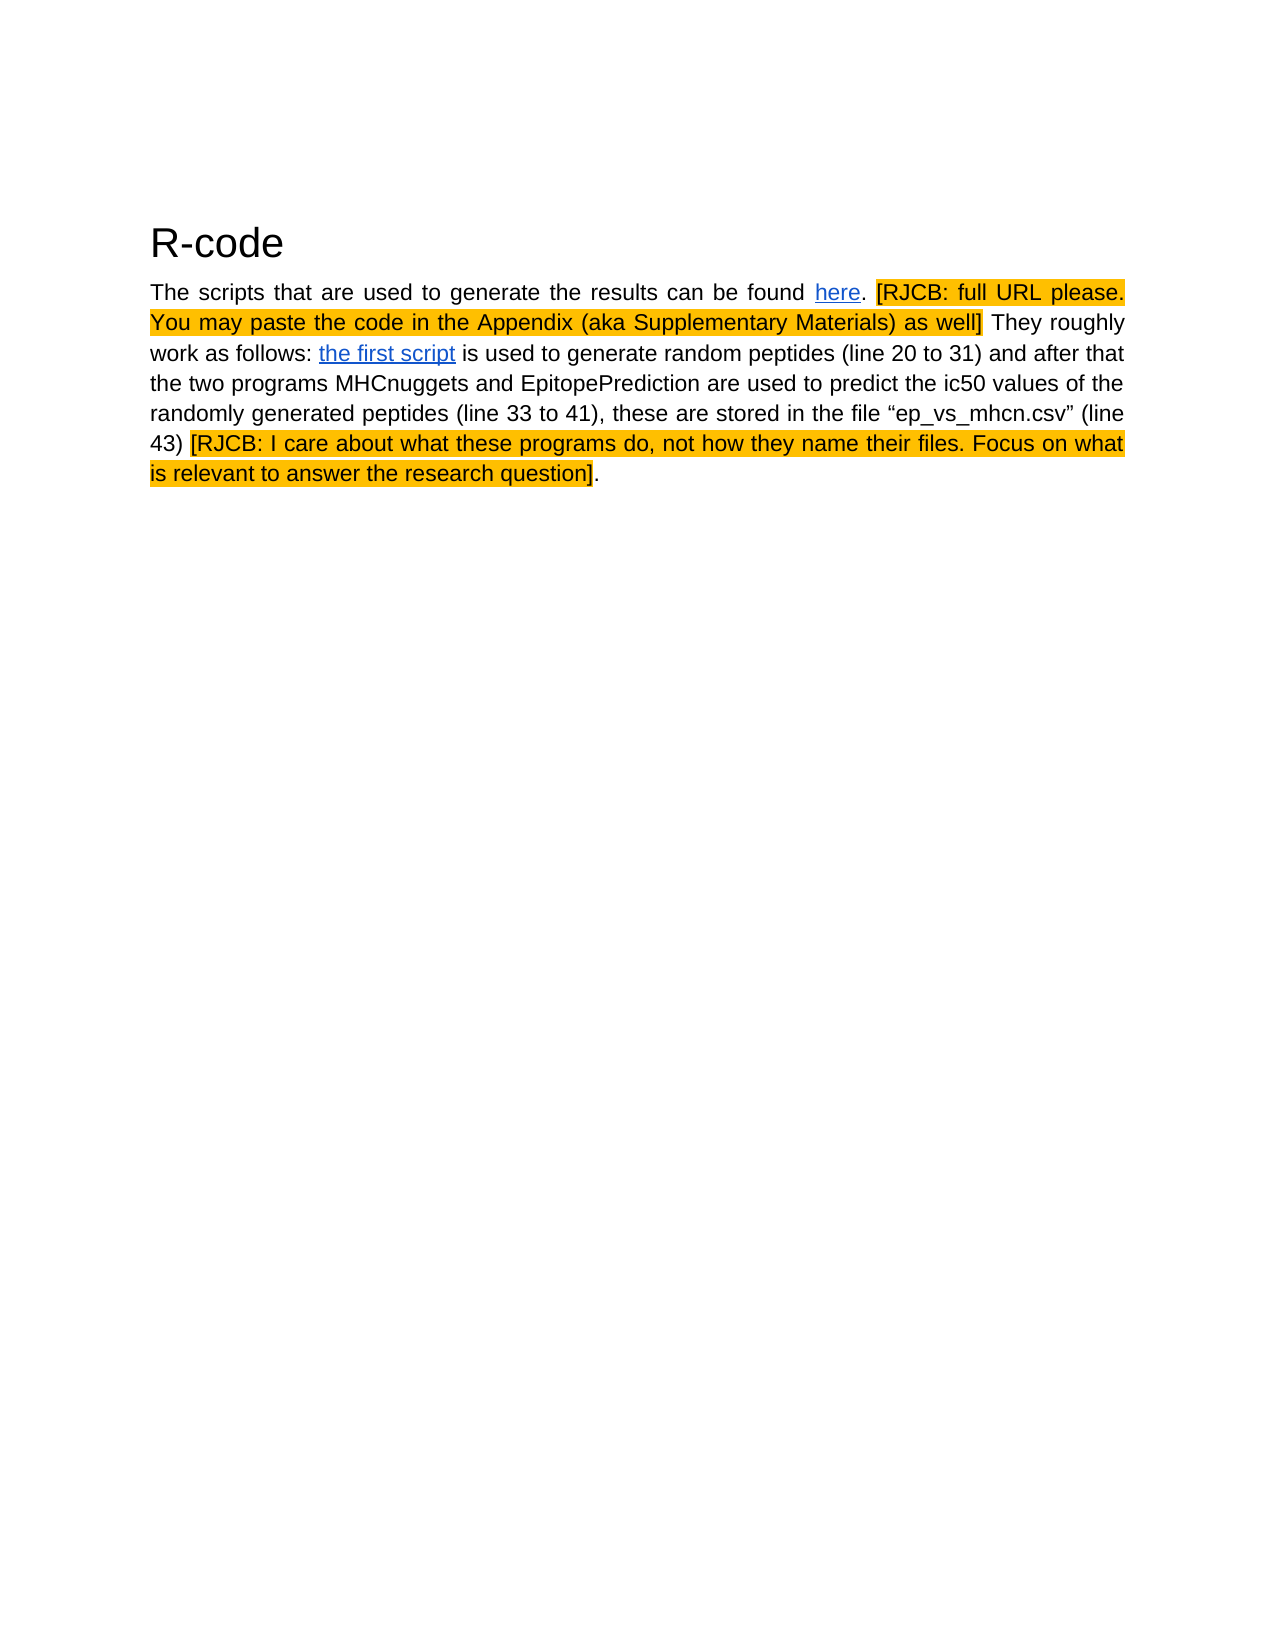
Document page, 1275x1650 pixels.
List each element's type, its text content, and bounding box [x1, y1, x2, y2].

text The scripts that are used to generate the results can be found here. [RJCB: full URL please. You may paste the code in the Appendix (aka Supplementary Materials) as well] They roughly work as follows: the first script is used to generate random peptides (line 20 to 31) and after that the two programs MHCnuggets and EpitopePrediction are used to predict the ic50 values of the randomly generated peptides (line 33 to 41), these are stored in the file “ep_vs_mhcn.csv” (line 43) [RJCB: I care about what these programs do, not how they name their files. Focus on what is relevant to answer the research question]. [150, 279, 1125, 487]
subtitle R-code [150, 219, 1125, 267]
